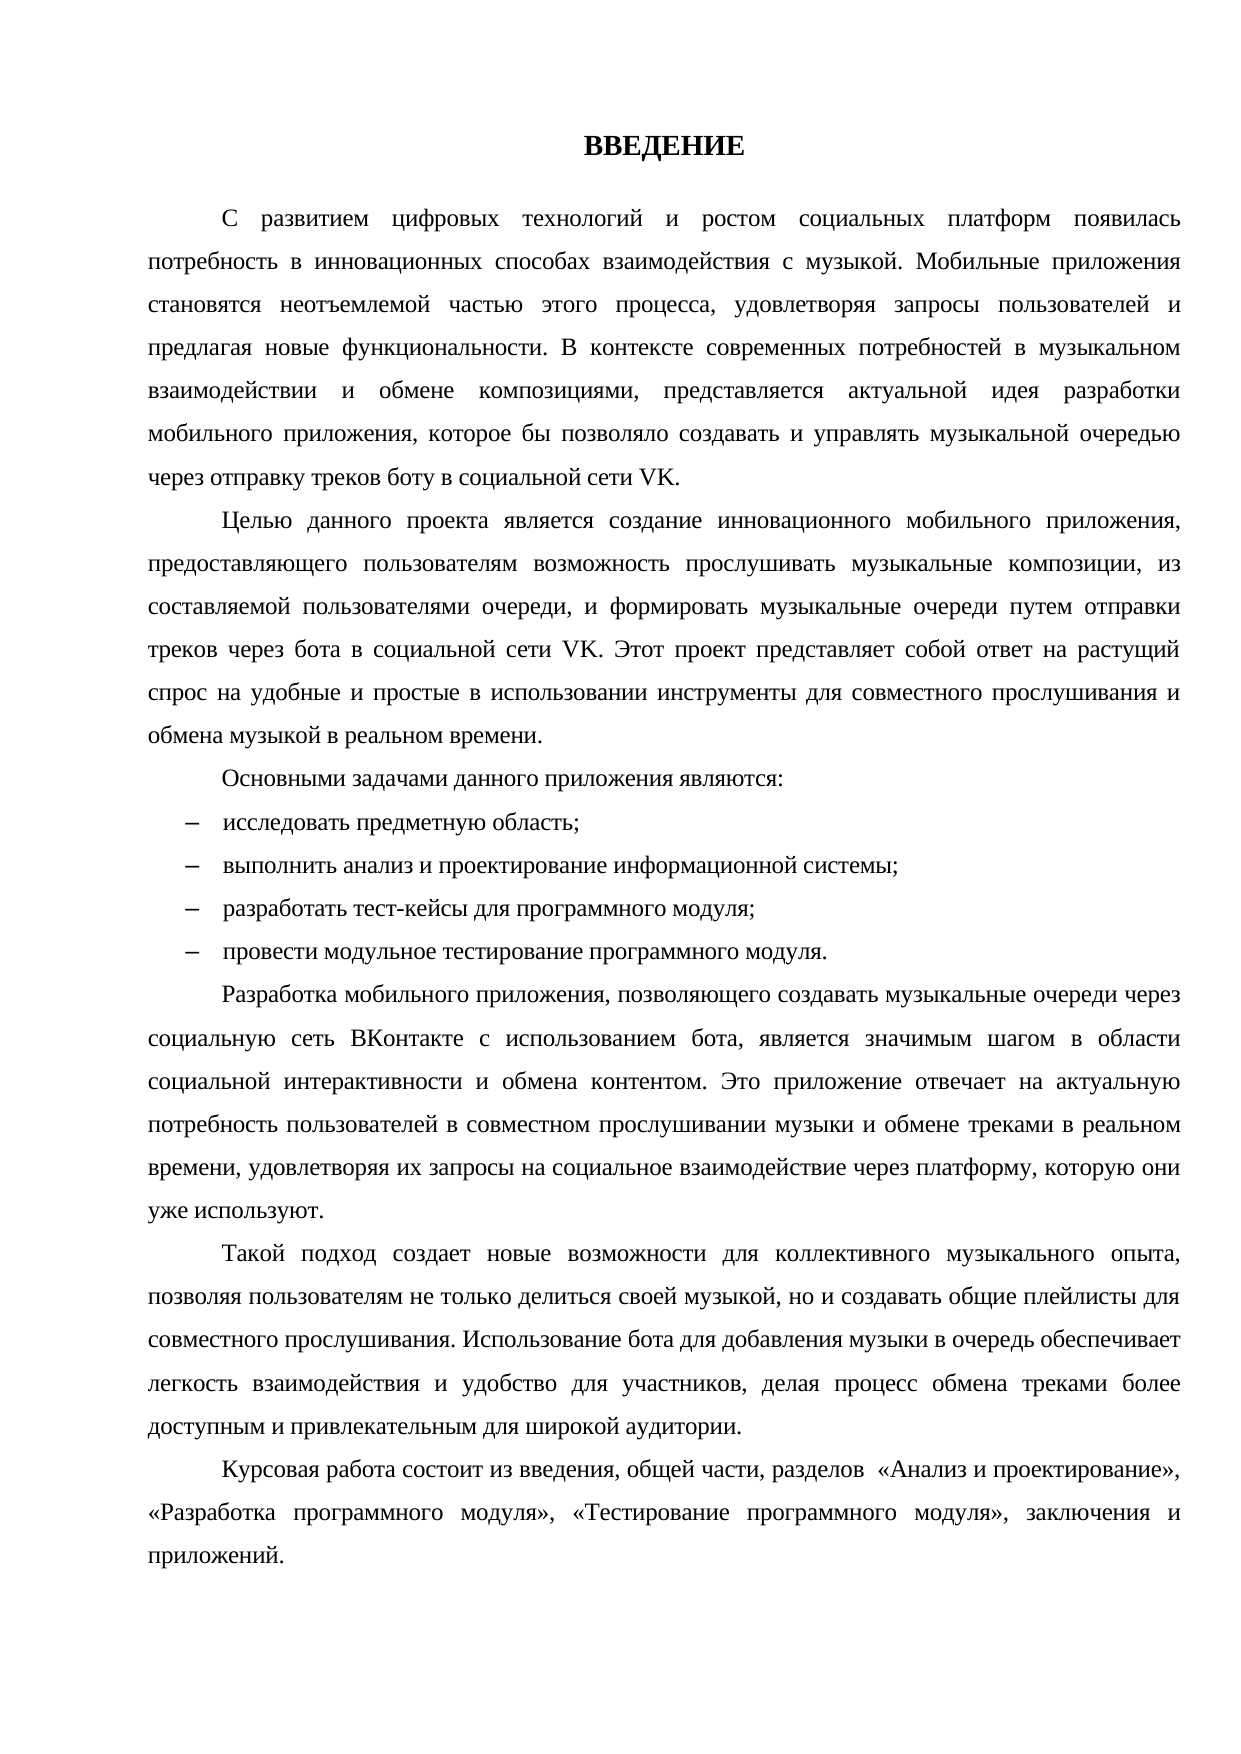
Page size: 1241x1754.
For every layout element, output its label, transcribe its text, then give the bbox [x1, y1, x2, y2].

text Основными задачами данного приложения являются: [148, 763, 1181, 792]
list провести модульное тестирование программного модуля. [185, 936, 1181, 965]
text С развитием цифровых технологий и ростом социальных платформ появилась потребность в инновационных способах взаимодействия с музыкой. Мобильные приложения становятся неотъемлемой частью этого процесса, удовлетворяя запросы пользователей и предлагая новые функциональности. В контексте современных потребностей в музыкальном взаимодействии и обмене композициями, представляется актуальной идея разработки мобильного приложения, которое бы позволяло создавать и управлять музыкальной очередью через отправку треков боту в социальной сети VK. [148, 203, 1181, 490]
text Разработка мобильного приложения, позволяющего создавать музыкальные очереди через социальную сеть ВКонтакте с использованием бота, является значимым шагом в области социальной интерактивности и обмена контентом. Это приложение отвечает на актуальную потребность пользователей в совместном прослушивании музыки и обмене треками в реальном времени, удовлетворяя их запросы на социальное взаимодействие через платформу, которую они уже используют. [148, 979, 1181, 1224]
list исследовать предметную область; [185, 807, 1181, 836]
text Такой подход создает новые возможности для коллективного музыкального опыта, позволяя пользователям не только делиться своей музыкой, но и создавать общие плейлисты для совместного прослушивания. Использование бота для добавления музыки в очередь обеспечивает легкость взаимодействия и удобство для участников, делая процесс обмена треками более доступным и привлекательным для широкой аудитории. [148, 1238, 1181, 1439]
text Курсовая работа состоит из введения, общей части, разделов «Анализ и проектирование», «Разработка программного модуля», «Тестирование программного модуля», заключения и приложений. [148, 1454, 1181, 1569]
list разработать тест-кейсы для программного модуля; [185, 893, 1181, 922]
subtitle Введение [148, 128, 1181, 161]
text Целью данного проекта является создание инновационного мобильного приложения, предоставляющего пользователям возможность прослушивать музыкальные композиции, из составляемой пользователями очереди, и формировать музыкальные очереди путем отправки треков через бота в социальной сети VK. Этот проект представляет собой ответ на растущий спрос на удобные и простые в использовании инструменты для совместного прослушивания и обмена музыкой в реальном времени. [148, 505, 1181, 749]
list выполнить анализ и проектирование информационной системы; [185, 850, 1181, 879]
